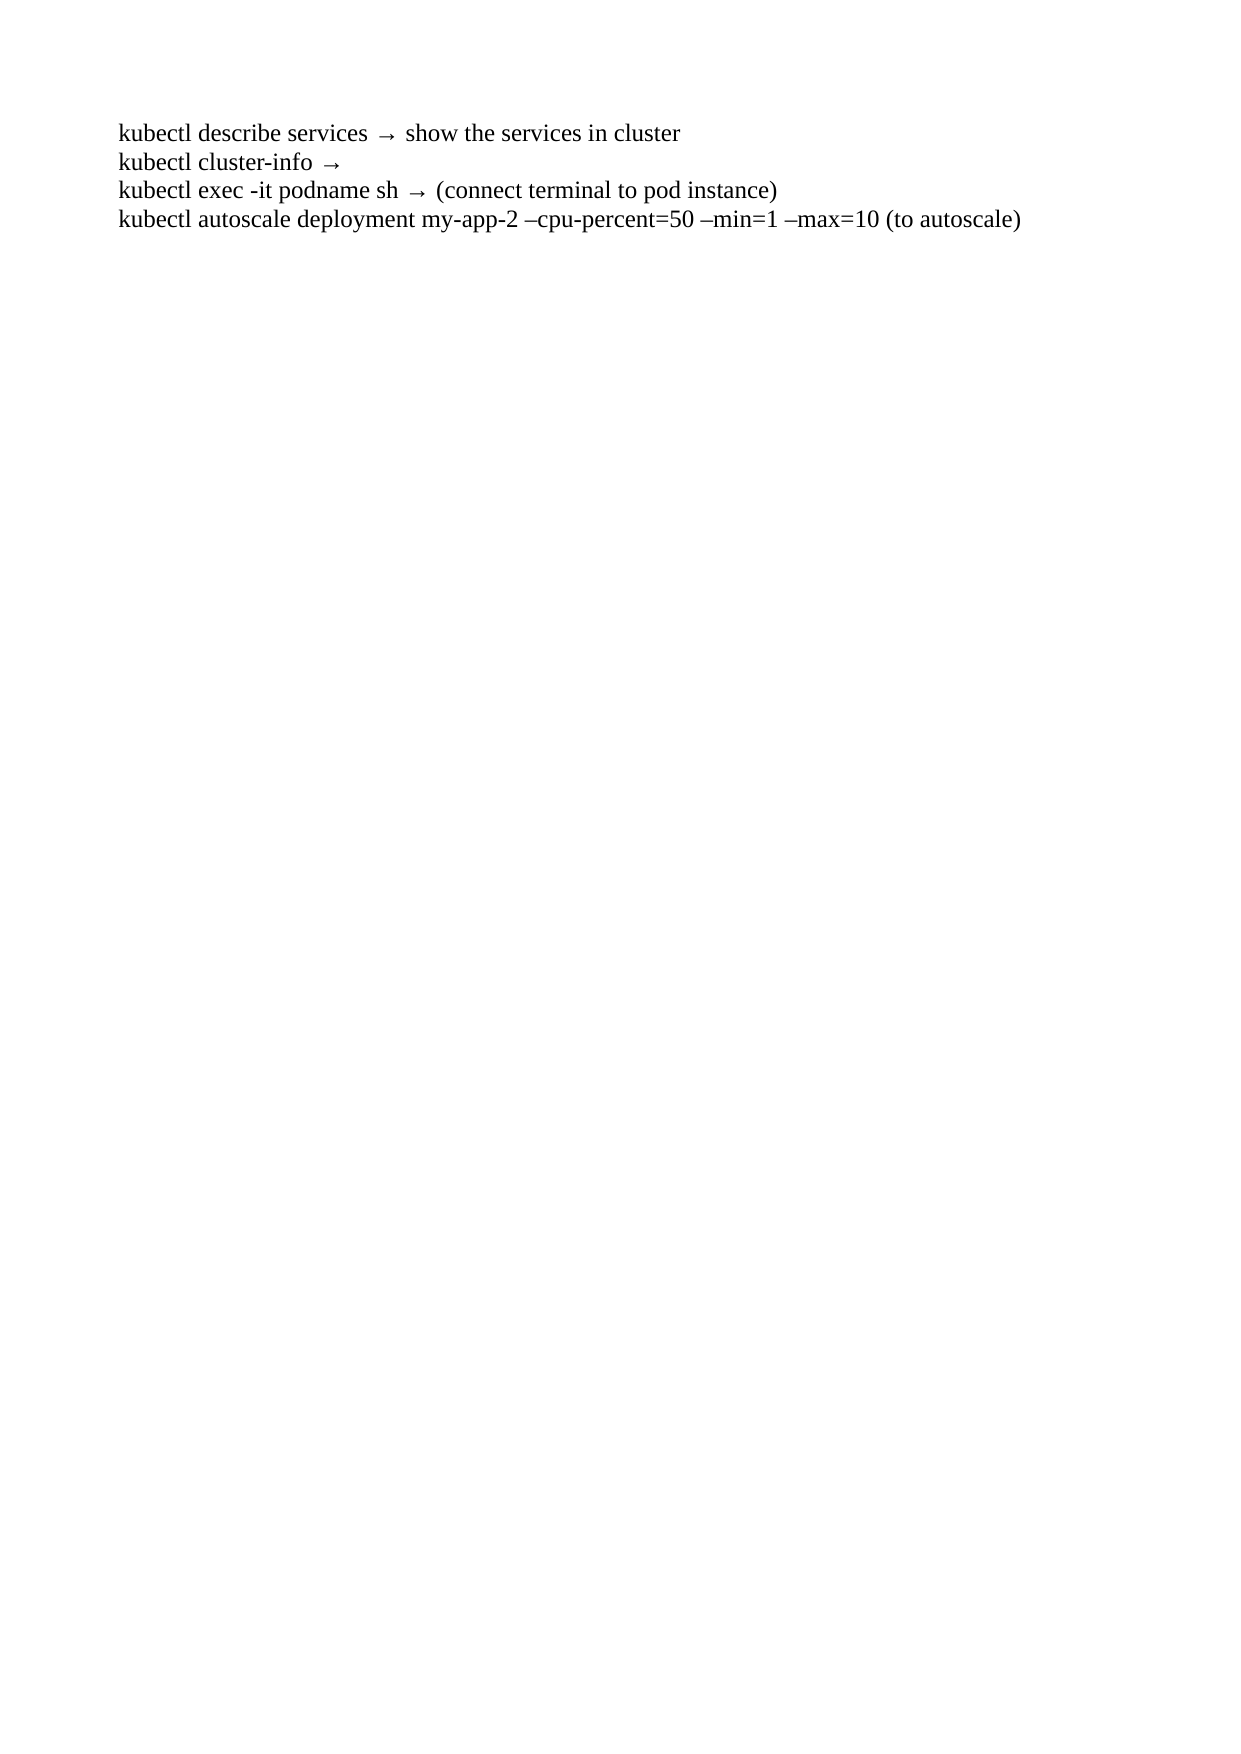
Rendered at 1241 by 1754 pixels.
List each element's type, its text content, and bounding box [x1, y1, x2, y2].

text kubectl autoscale deployment my-app-2 –cpu-percent=50 –min=1 –max=10 (to autoscale) [118, 204, 1122, 233]
text kubectl cluster-info → [118, 147, 1122, 176]
text kubectl describe services → show the services in cluster [118, 118, 1122, 147]
text kubectl exec -it podname sh → (connect terminal to pod instance) [118, 176, 1122, 204]
